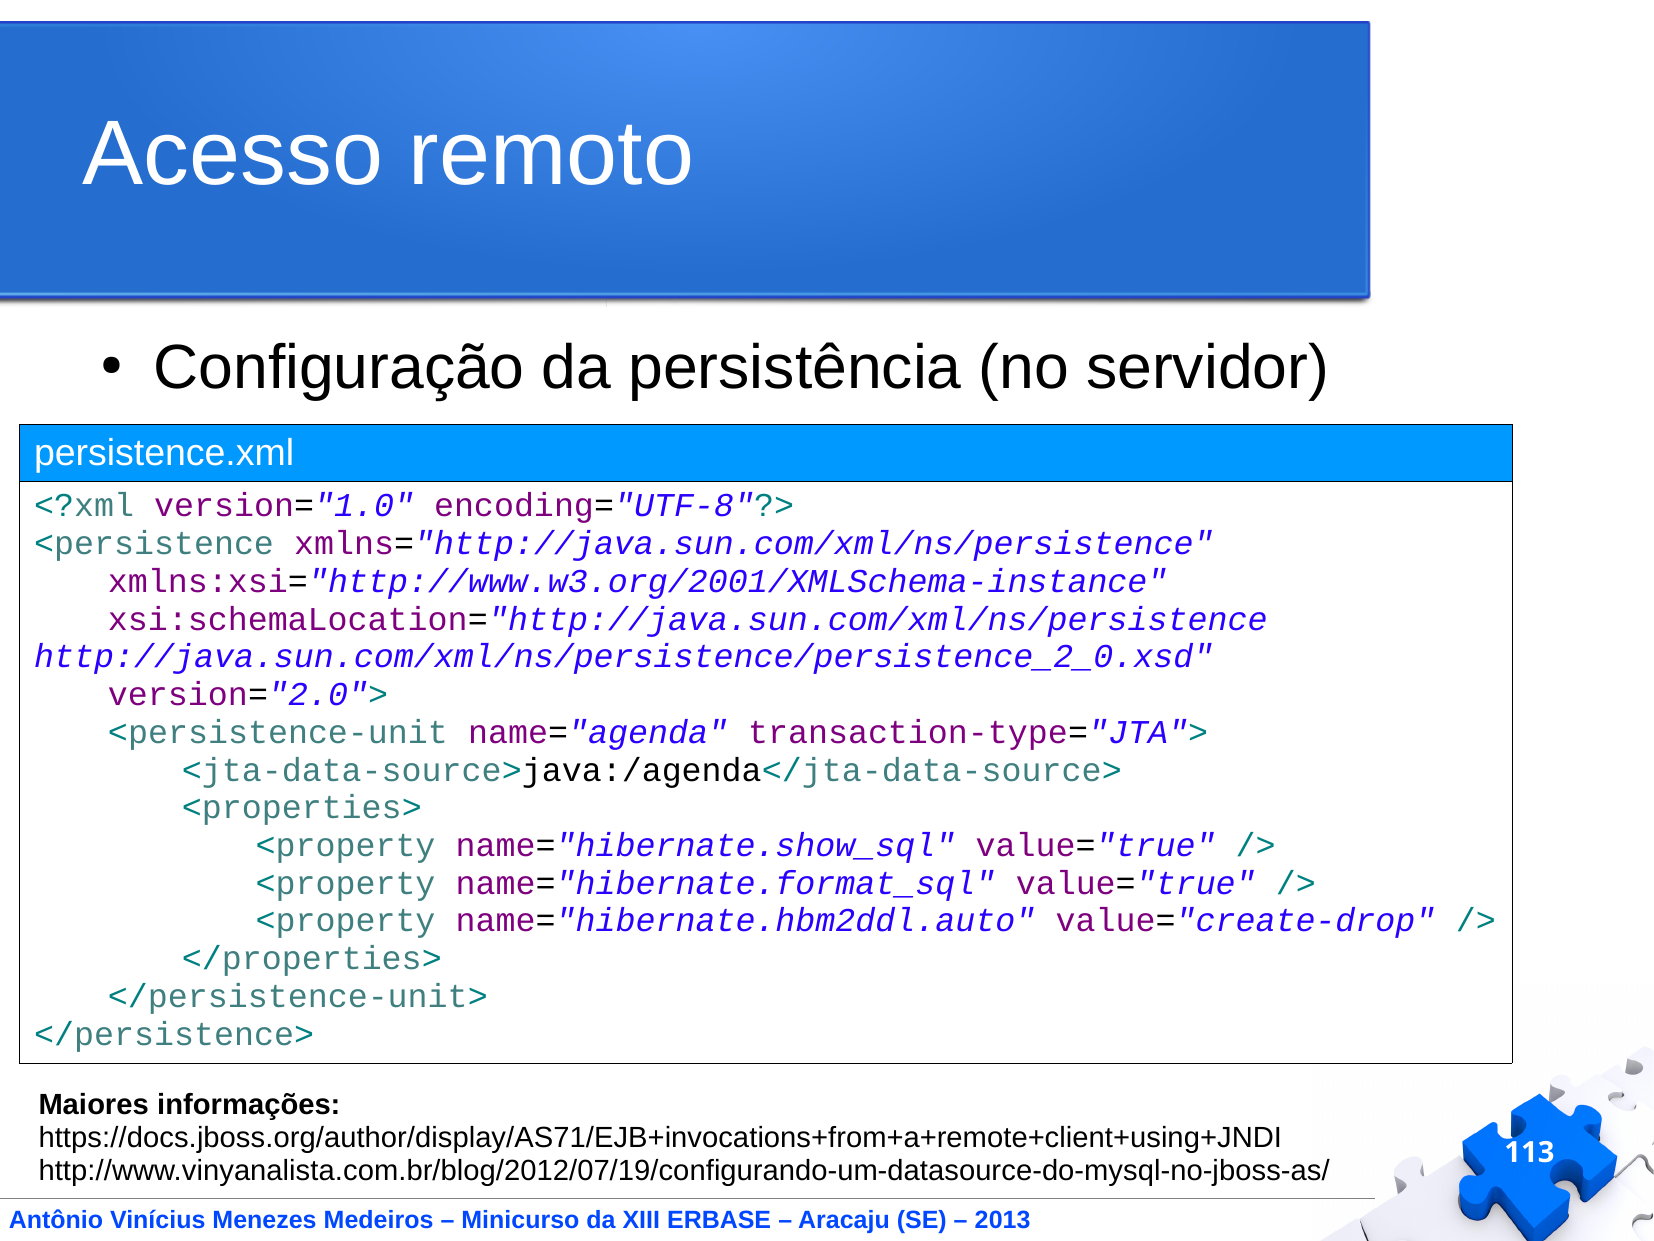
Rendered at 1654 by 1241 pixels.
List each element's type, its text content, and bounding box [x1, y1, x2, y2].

text_box Maiores informações: https://docs.jboss.org/author/display/AS71/EJB+invocations+from+a+remote+client+using+JNDI http://www.vinyanalista.com.br/blog/2012/07/19/configurando-um-datasource-do-mysql-no-jboss-as/ [23, 1080, 1346, 1194]
table_header persistence.xml [20, 425, 1512, 481]
picture [0, 21, 1375, 307]
picture [1311, 983, 1654, 1241]
list Configuração da persistência (no servidor) [82, 1064, 1356, 1182]
table_cell <?xml version="1.0" encoding="UTF-8"?> <persistence xmlns="http://java.sun.com/xml/ns/persistence" xmlns:xsi="http://www.w3.org/2001/XMLSchema-instance" xsi:schemaLocation="http://java.sun.com/xml/ns/persistence http://java.sun.com/xml/ns/persistence/persistence_2_0.xsd" version="2.0"> <persistence-unit name="agenda" transaction-type="JTA"> <jta-data-source>java:/agenda</jta-data-source> <properties> <property name="hibernate.show_sql" value="true" /> <property name="hibernate.format_sql" value="true" /> <property name="hibernate.hbm2ddl.auto" value="create-drop" /> </properties> </persistence-unit> </persistence> [20, 482, 1512, 1063]
title Acesso remoto [82, 49, 1323, 257]
list Configuração da persistência (no servidor) [82, 332, 1356, 424]
